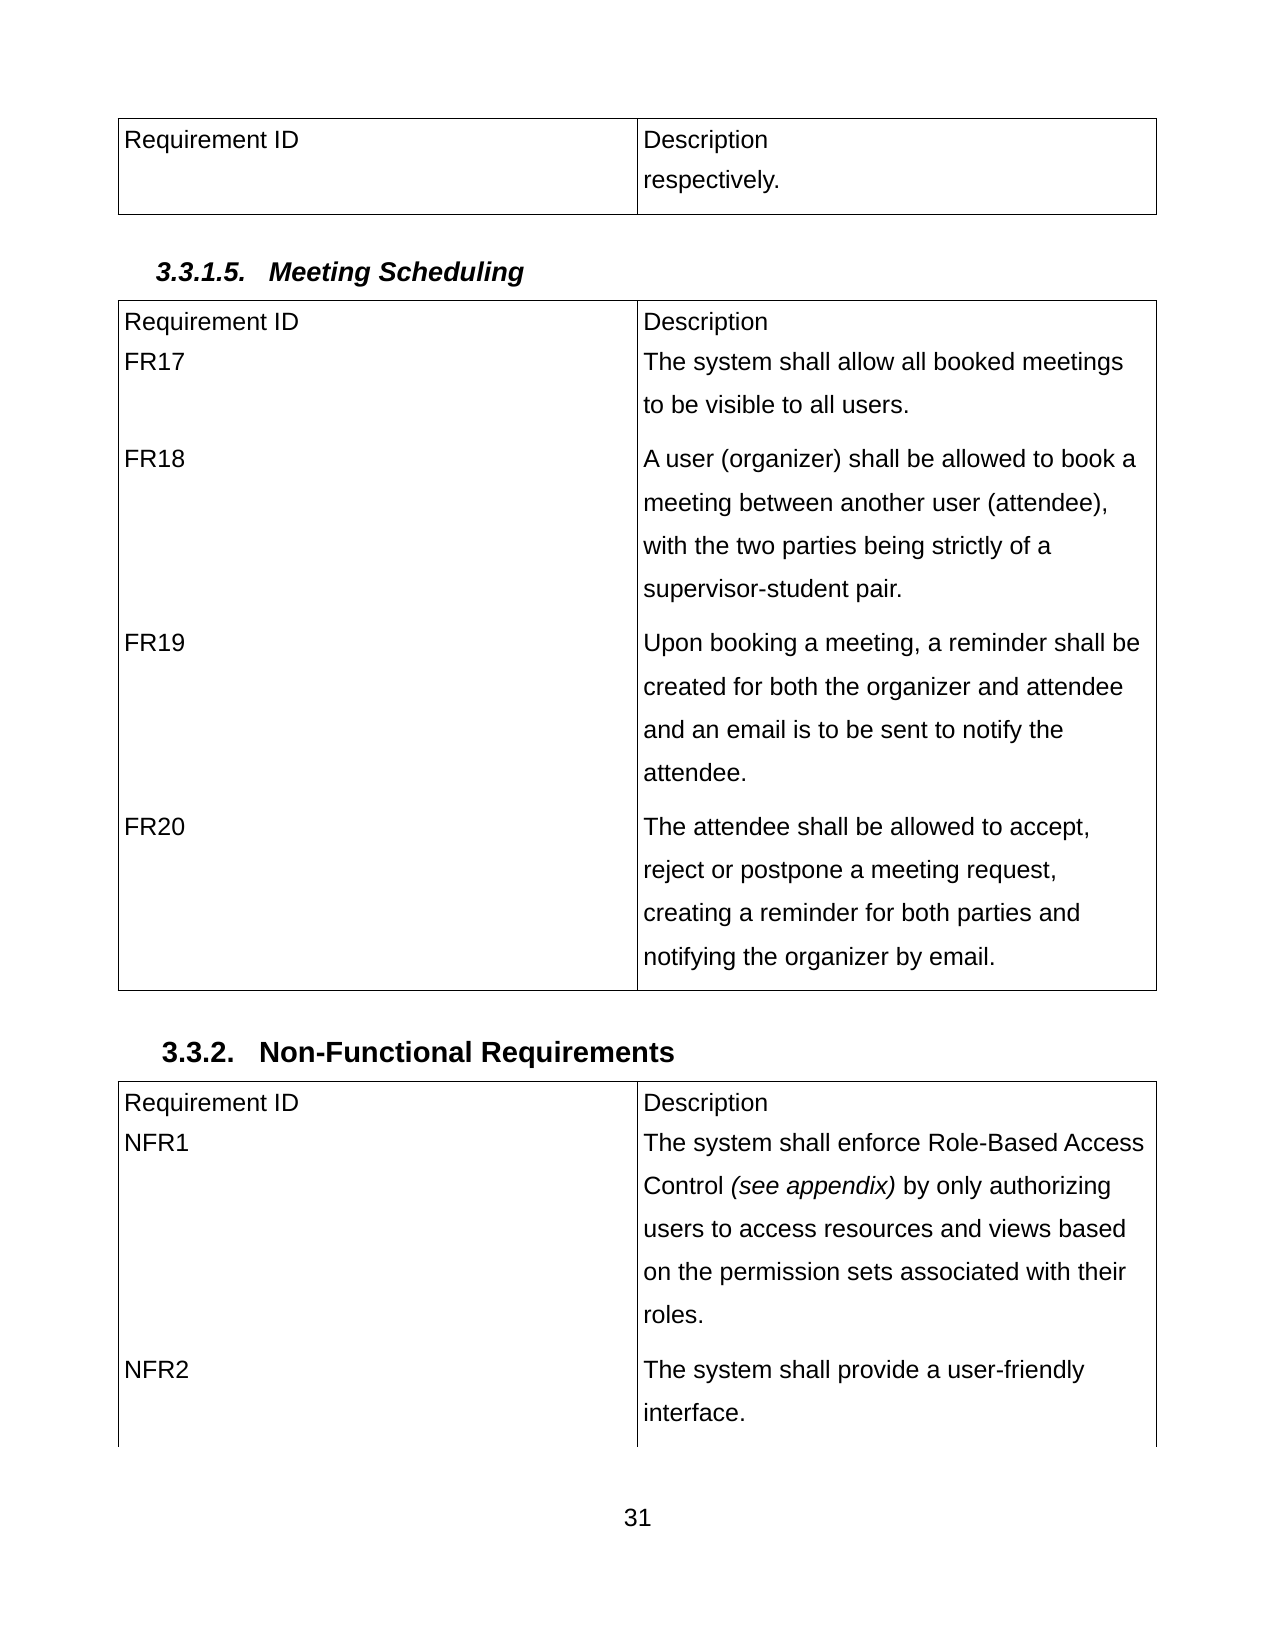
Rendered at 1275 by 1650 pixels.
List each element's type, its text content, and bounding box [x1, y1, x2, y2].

table_header Description [638, 301, 1156, 341]
table_cell NFR1 [119, 1122, 637, 1349]
table_cell FR17 [119, 341, 637, 439]
table_cell The system shall enforce Role-Based Access Control (see appendix) by only authorizing users to access resources and views based on the permission sets associated with their roles. [638, 1122, 1156, 1349]
table_header Requirement ID [119, 1082, 637, 1122]
table_cell [119, 159, 637, 214]
table_header Requirement ID [119, 119, 637, 159]
table_cell The system shall provide a user-friendly interface. [638, 1349, 1156, 1447]
table_cell The attendee shall be allowed to accept, reject or postpone a meeting request, creating a reminder for both parties and notifying the organizer by email. [638, 806, 1156, 990]
table_header Description [638, 1082, 1156, 1122]
table_cell FR20 [119, 806, 637, 990]
table_cell A user (organizer) shall be allowed to book a meeting between another user (attendee), with the two parties being strictly of a supervisor-student pair. [638, 439, 1156, 623]
table_cell FR19 [119, 623, 637, 806]
subtitle Meeting Scheduling [156, 256, 1157, 287]
table_cell Upon booking a meeting, a reminder shall be created for both the organizer and attendee and an email is to be sent to notify the attendee. [638, 623, 1156, 806]
table_cell respectively. [638, 159, 1156, 214]
subtitle Non-Functional Requirements [162, 1035, 1157, 1068]
table_cell The system shall allow all booked meetings to be visible to all users. [638, 341, 1156, 439]
table_header Requirement ID [119, 301, 637, 341]
table_header Description [638, 119, 1156, 159]
table_cell NFR2 [119, 1349, 637, 1447]
table_cell FR18 [119, 439, 637, 623]
